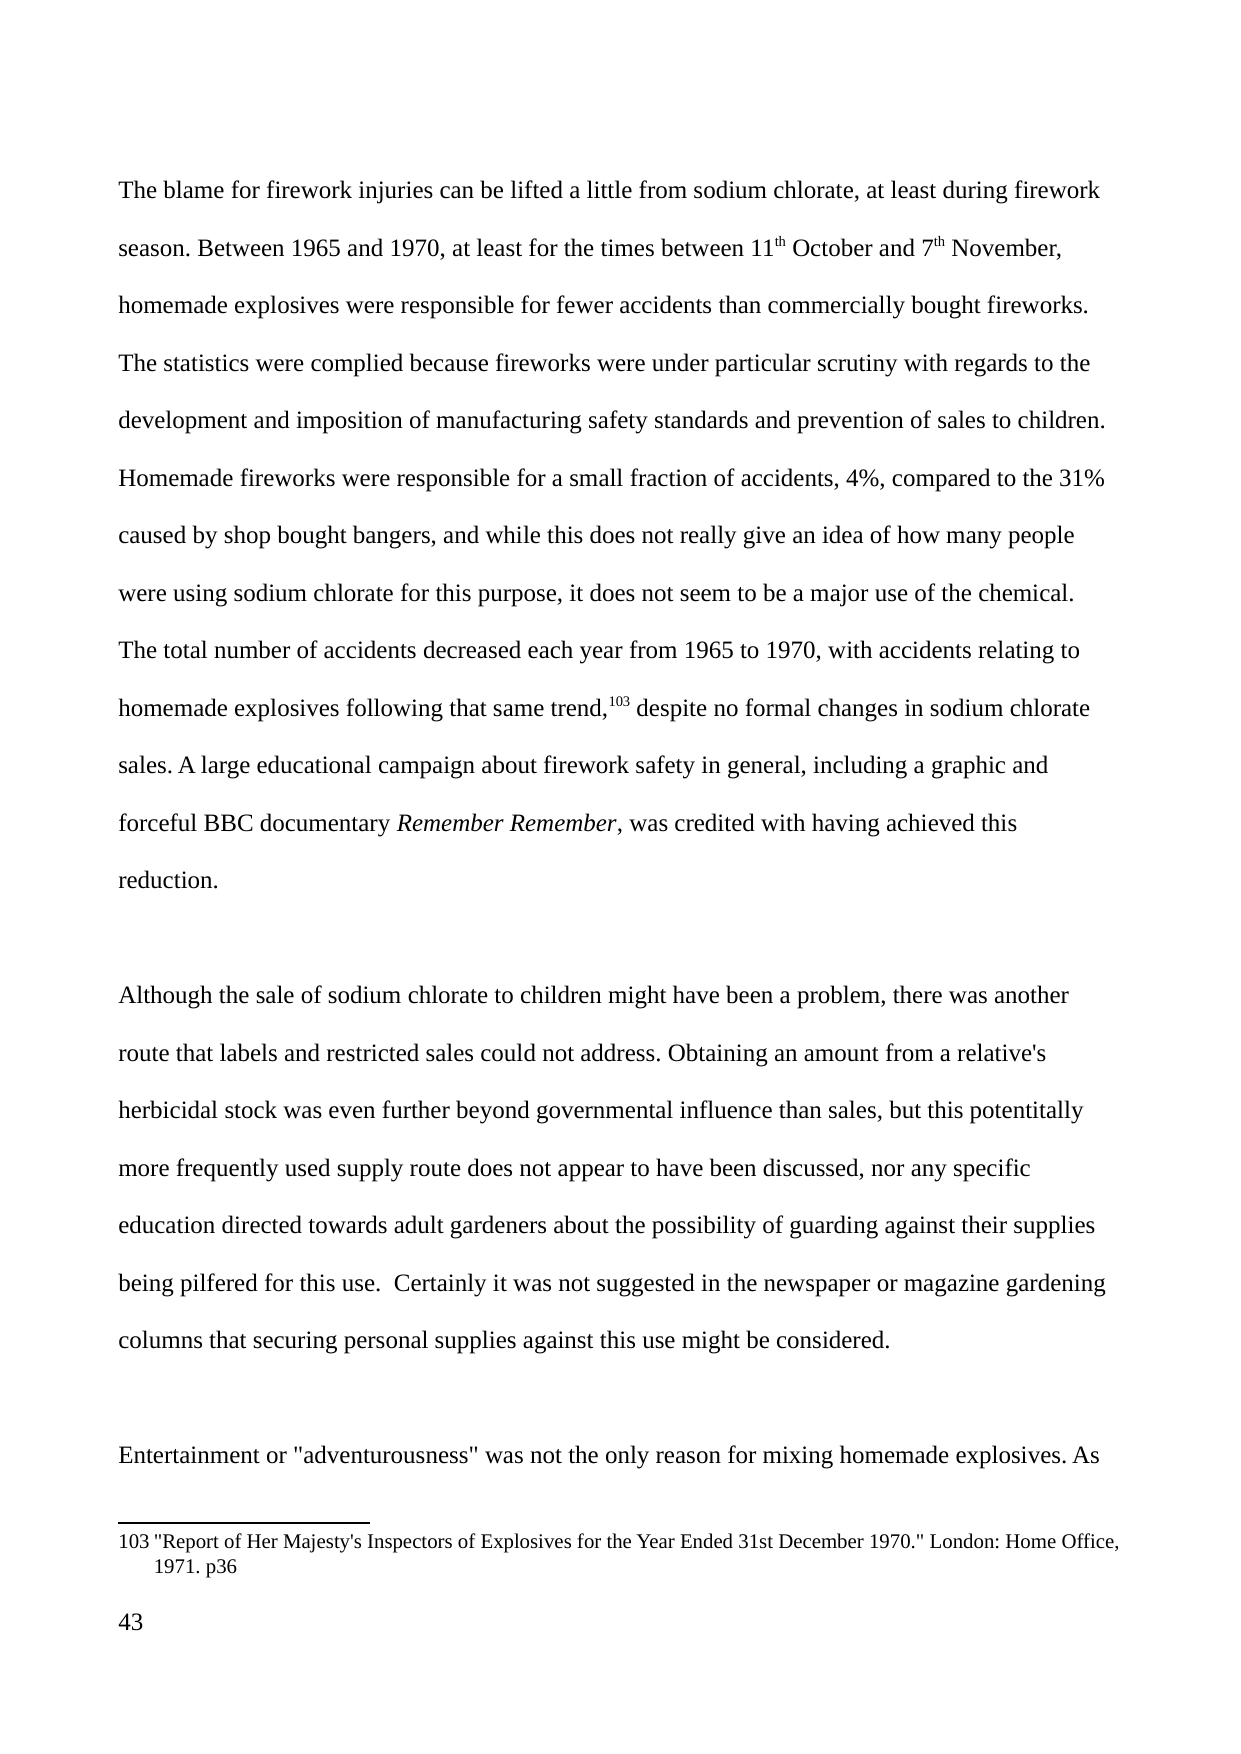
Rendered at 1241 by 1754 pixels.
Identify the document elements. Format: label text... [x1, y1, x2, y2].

text Entertainment or "adventurousness" was not the only reason for mixing homemade explosives. As [118, 1441, 1122, 1469]
text Although the sale of sodium chlorate to children might have been a problem, there was another route that labels and restricted sales could not address. Obtaining an amount from a relative's herbicidal stock was even further beyond governmental influence than sales, but this potentitally more frequently used supply route does not appear to have been discussed, nor any specific education directed towards adult gardeners about the possibility of guarding against their supplies being pilfered for this use. Certainly it was not suggested in the newspaper or magazine gardening columns that securing personal supplies against this use might be considered. [118, 981, 1122, 1354]
text "Report of Her Majesty's Inspectors of Explosives for the Year Ended 31st December 1970." London: Home Office, 1971. p36 [118, 1529, 1122, 1578]
text The blame for firework injuries can be lifted a little from sodium chlorate, at least during firework season. Between 1965 and 1970, at least for the times between 11th October and 7th November, homemade explosives were responsible for fewer accidents than commercially bought fireworks. The statistics were complied because fireworks were under particular scrutiny with regards to the development and imposition of manufacturing safety standards and prevention of sales to children. Homemade fireworks were responsible for a small fraction of accidents, 4%, compared to the 31% caused by shop bought bangers, and while this does not really give an idea of how many people were using sodium chlorate for this purpose, it does not seem to be a major use of the chemical. The total number of accidents decreased each year from 1965 to 1970, with accidents relating to homemade explosives following that same trend, despite no formal changes in sodium chlorate sales. A large educational campaign about firework safety in general, including a graphic and forceful BBC documentary Remember Remember, was credited with having achieved this reduction. [118, 176, 1122, 894]
